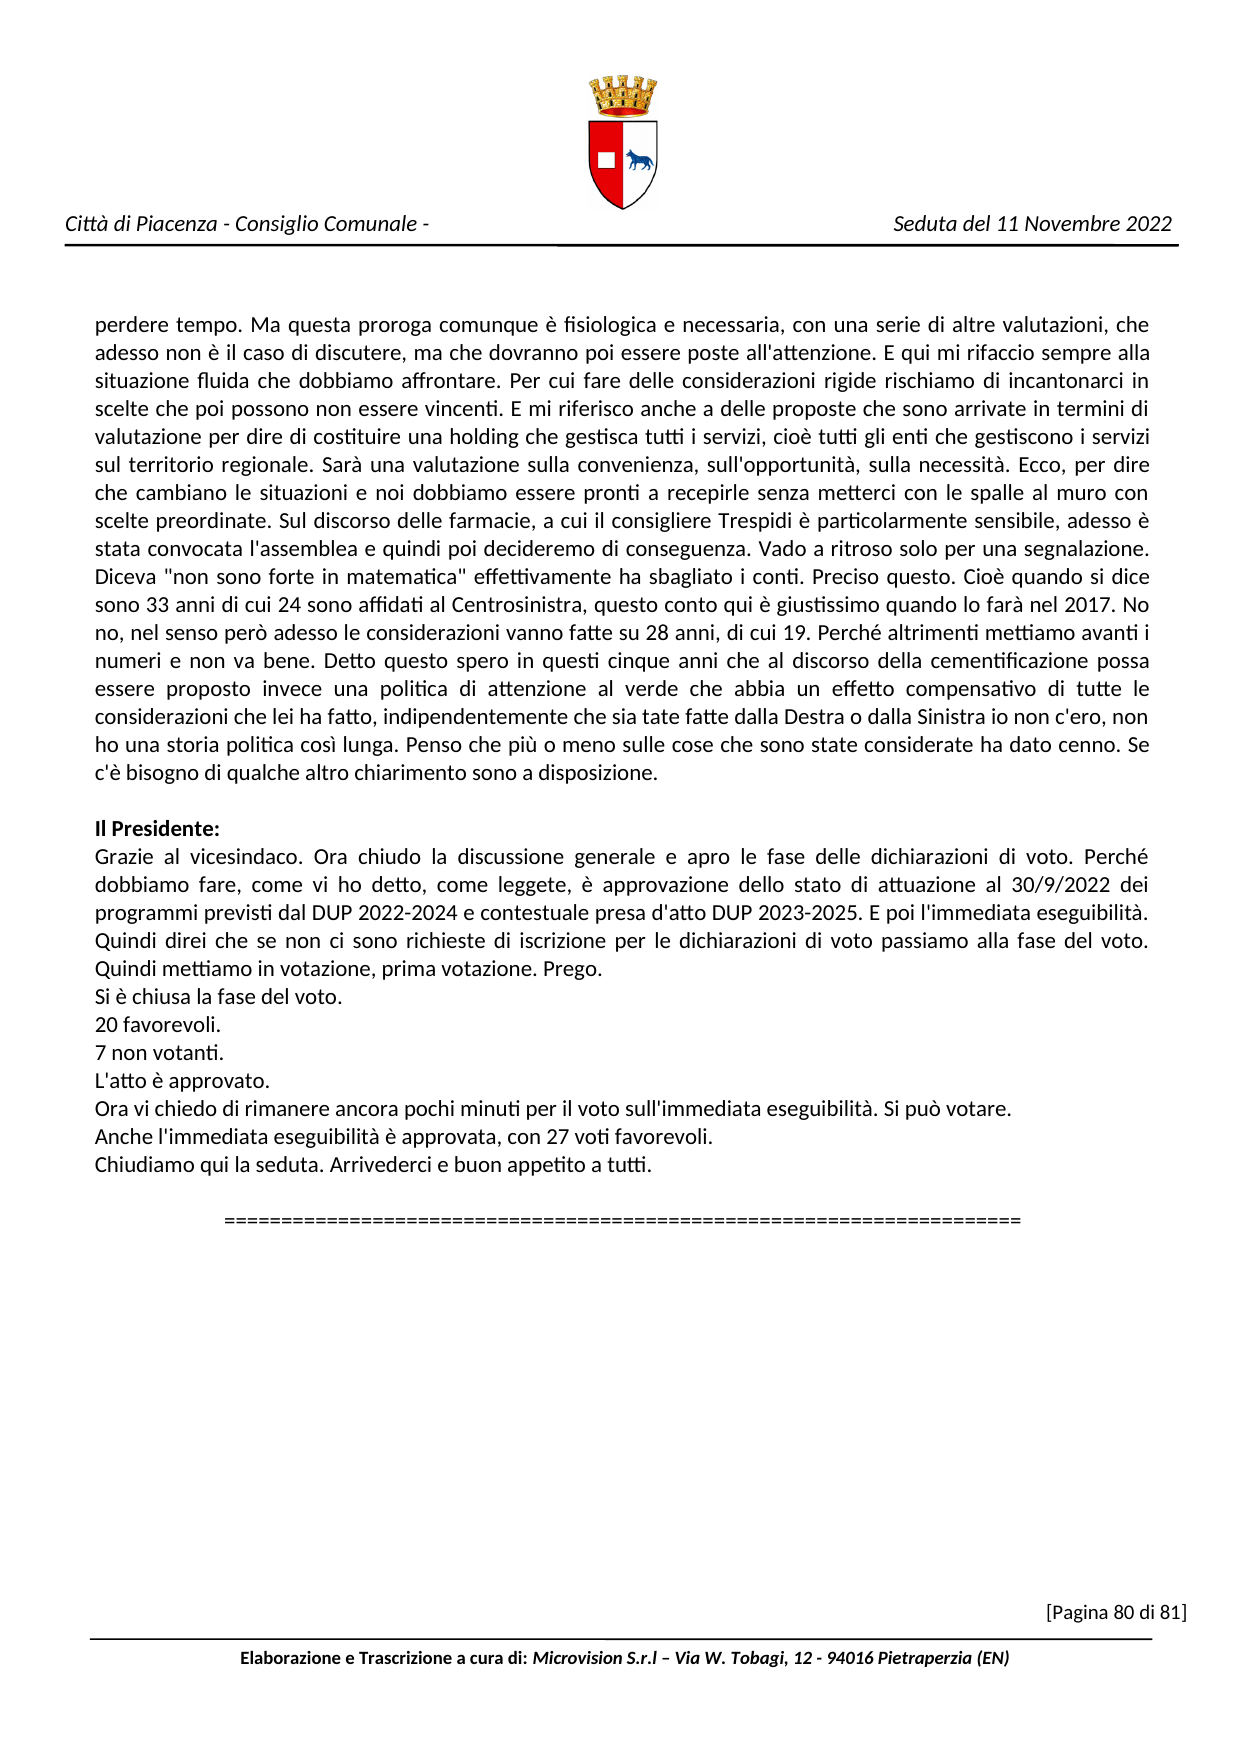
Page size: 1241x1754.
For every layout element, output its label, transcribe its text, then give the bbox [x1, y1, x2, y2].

text perdere tempo. Ma questa proroga comunque è fisiologica e necessaria, con una serie di altre valutazioni, che adesso non è il caso di discutere, ma che dovranno poi essere poste all'attenzione. E qui mi rifaccio sempre alla situazione fluida che dobbiamo affrontare. Per cui fare delle considerazioni rigide rischiamo di incantonarci in scelte che poi possono non essere vincenti. E mi riferisco anche a delle proposte che sono arrivate in termini di valutazione per dire di costituire una holding che gestisca tutti i servizi, cioè tutti gli enti che gestiscono i servizi sul territorio regionale. Sarà una valutazione sulla convenienza, sull'opportunità, sulla necessità. Ecco, per dire che cambiano le situazioni e noi dobbiamo essere pronti a recepirle senza metterci con le spalle al muro con scelte preordinate. Sul discorso delle farmacie, a cui il consigliere Trespidi è particolarmente sensibile, adesso è stata convocata l'assemblea e quindi poi decideremo di conseguenza. Vado a ritroso solo per una segnalazione. Diceva "non sono forte in matematica" effettivamente ha sbagliato i conti. Preciso questo. Cioè quando si dice sono 33 anni di cui 24 sono affidati al Centrosinistra, questo conto qui è giustissimo quando lo farà nel 2017. No no, nel senso però adesso le considerazioni vanno fatte su 28 anni, di cui 19. Perché altrimenti mettiamo avanti i numeri e non va bene. Detto questo spero in questi cinque anni che al discorso della cementificazione possa essere proposto invece una politica di attenzione al verde che abbia un effetto compensativo di tutte le considerazioni che lei ha fatto, indipendentemente che sia tate fatte dalla Destra o dalla Sinistra io non c'ero, non ho una storia politica così lunga. Penso che più o meno sulle cose che sono state considerate ha dato cenno. Se c'è bisogno di qualche altro chiarimento sono a disposizione. [94, 310, 1152, 786]
text Anche l'immediata eseguibilità è approvata, con 27 voti favorevoli. [94, 1122, 1152, 1150]
text ====================================================================== [94, 1206, 1152, 1234]
text 20 favorevoli. [94, 1010, 1152, 1038]
text Il Presidente: [94, 814, 1152, 842]
text L'atto è approvato. [94, 1066, 1152, 1094]
picture [588, 75, 658, 210]
text 7 non votanti. [94, 1038, 1152, 1066]
text Grazie al vicesindaco. Ora chiudo la discussione generale e apro le fase delle dichiarazioni di voto. Perché dobbiamo fare, come vi ho detto, come leggete, è approvazione dello stato di attuazione al 30/9/2022 dei programmi previsti dal DUP 2022-2024 e contestuale presa d'atto DUP 2023-2025. E poi l'immediata eseguibilità. Quindi direi che se non ci sono richieste di iscrizione per le dichiarazioni di voto passiamo alla fase del voto. Quindi mettiamo in votazione, prima votazione. Prego. [94, 842, 1152, 982]
text Si è chiusa la fase del voto. [94, 982, 1152, 1010]
text Chiudiamo qui la seduta. Arrivederci e buon appetito a tutti. [94, 1150, 1152, 1178]
text Ora vi chiedo di rimanere ancora pochi minuti per il voto sull'immediata eseguibilità. Si può votare. [94, 1094, 1152, 1122]
